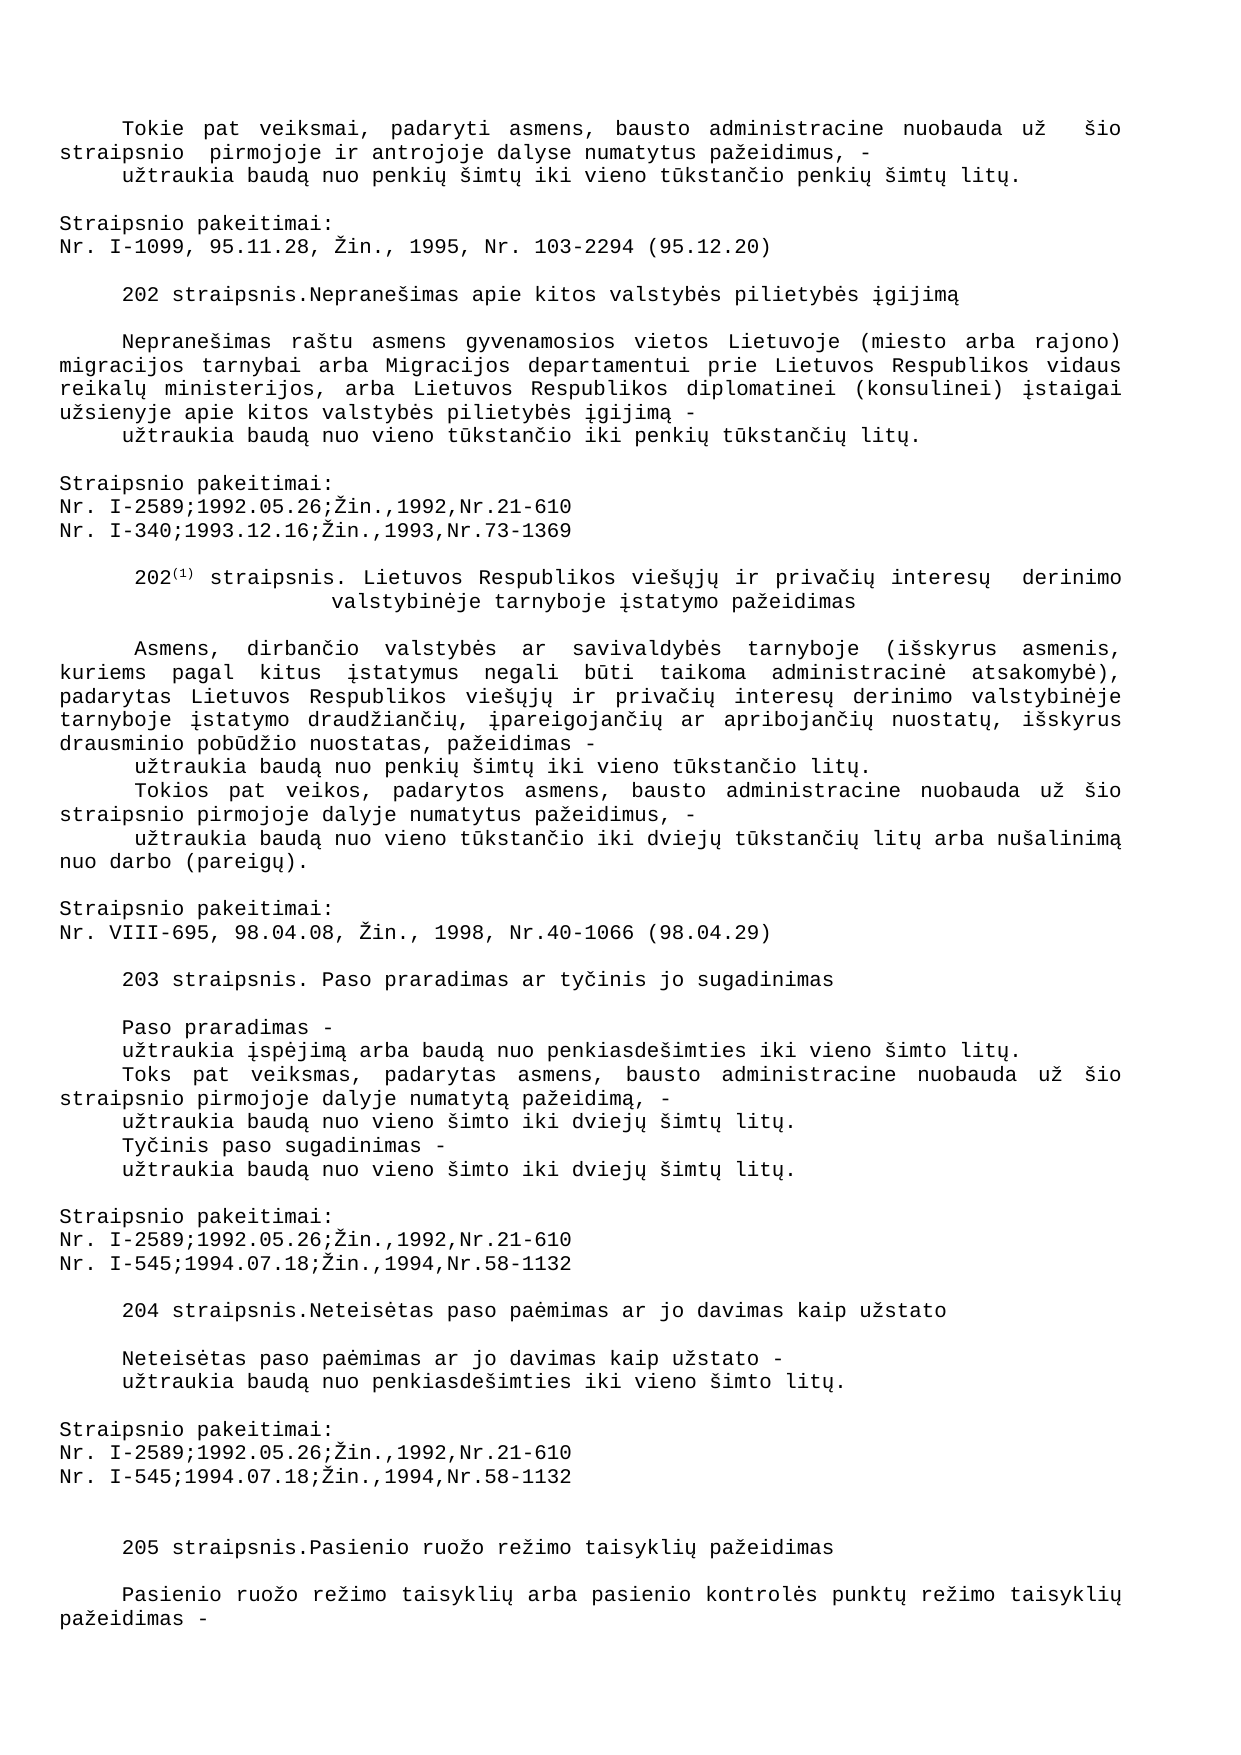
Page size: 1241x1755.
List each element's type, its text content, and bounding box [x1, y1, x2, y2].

text Pasienio ruožo režimo taisyklių arba pasienio kontrolės punktų režimo taisyklių pažeidimas - [59, 1584, 1122, 1631]
text Neteisėtas paso paėmimas ar jo davimas kaip užstato - [59, 1348, 1122, 1371]
text Tokie pat veiksmai, padaryti asmens, bausto administracine nuobauda už šio straipsnio pirmojoje ir antrojoje dalyse numatytus pažeidimus, - [59, 118, 1122, 165]
text užtraukia baudą nuo penkių šimtų iki vieno tūkstančio litų. [59, 757, 1122, 780]
text Nr. I-545;1994.07.18;Žin.,1994,Nr.58-1132 [59, 1253, 1122, 1277]
text Nr. I-2589;1992.05.26;Žin.,1992,Nr.21-610 [59, 1229, 1122, 1253]
text užtraukia baudą nuo vieno šimto iki dviejų šimtų litų. [59, 1111, 1122, 1135]
text Straipsnio pakeitimai: [59, 1419, 1122, 1442]
text Paso praradimas - [59, 1017, 1122, 1040]
text užtraukia baudą nuo penkių šimtų iki vieno tūkstančio penkių šimtų litų. [59, 165, 1122, 189]
text užtraukia baudą nuo vieno tūkstančio iki penkių tūkstančių litų. [59, 426, 1122, 449]
text Nr. I-1099, 95.11.28, Žin., 1995, Nr. 103-2294 (95.12.20) [59, 236, 1122, 260]
text užtraukia baudą nuo penkiasdešimties iki vieno šimto litų. [59, 1371, 1122, 1395]
text Nr. I-2589;1992.05.26;Žin.,1992,Nr.21-610 [59, 1442, 1122, 1466]
text Nr. I-545;1994.07.18;Žin.,1994,Nr.58-1132 [59, 1466, 1122, 1489]
text Nepranešimas raštu asmens gyvenamosios vietos Lietuvoje (miesto arba rajono) migracijos tarnybai arba Migracijos departamentui prie Lietuvos Respublikos vidaus reikalų ministerijos, arba Lietuvos Respublikos diplomatinei (konsulinei) įstaigai užsienyje apie kitos valstybės pilietybės įgijimą - [59, 331, 1122, 426]
text Straipsnio pakeitimai: [59, 473, 1122, 496]
text Toks pat veiksmas, padarytas asmens, bausto administracine nuobauda už šio straipsnio pirmojoje dalyje numatytą pažeidimą, - [59, 1064, 1122, 1111]
text 204 straipsnis.Neteisėtas paso paėmimas ar jo davimas kaip užstato [59, 1300, 1122, 1324]
text Tokios pat veikos, padarytos asmens, bausto administracine nuobauda už šio straipsnio pirmojoje dalyje numatytus pažeidimus, - [59, 780, 1122, 827]
text Nr. VIII-695, 98.04.08, Žin., 1998, Nr.40-1066 (98.04.29) [59, 922, 1122, 946]
text užtraukia baudą nuo vieno tūkstančio iki dviejų tūkstančių litų arba nušalinimą nuo darbo (pareigų). [59, 827, 1122, 875]
text Straipsnio pakeitimai: [59, 898, 1122, 922]
text 203 straipsnis. Paso praradimas ar tyčinis jo sugadinimas [59, 969, 1122, 993]
text užtraukia baudą nuo vieno šimto iki dviejų šimtų litų. [59, 1158, 1122, 1182]
text Nr. I-340;1993.12.16;Žin.,1993,Nr.73-1369 [59, 520, 1122, 544]
text Nr. I-2589;1992.05.26;Žin.,1992,Nr.21-610 [59, 496, 1122, 520]
text Tyčinis paso sugadinimas - [59, 1135, 1122, 1158]
text 202(1) straipsnis. Lietuvos Respublikos viešųjų ir privačių interesų derinimo valstybinėje tarnyboje įstatymo pažeidimas [134, 567, 1122, 615]
text Straipsnio pakeitimai: [59, 1206, 1122, 1229]
text užtraukia įspėjimą arba baudą nuo penkiasdešimties iki vieno šimto litų. [59, 1040, 1122, 1064]
text Asmens, dirbančio valstybės ar savivaldybės tarnyboje (išskyrus asmenis, kuriems pagal kitus įstatymus negali būti taikoma administracinė atsakomybė), padarytas Lietuvos Respublikos viešųjų ir privačių interesų derinimo valstybinėje tarnyboje įstatymo draudžiančių, įpareigojančių ar apribojančių nuostatų, išskyrus drausminio pobūdžio nuostatas, pažeidimas - [59, 638, 1122, 757]
text Straipsnio pakeitimai: [59, 213, 1122, 236]
text 202 straipsnis.Nepranešimas apie kitos valstybės pilietybės įgijimą [59, 284, 1122, 307]
text 205 straipsnis.Pasienio ruožo režimo taisyklių pažeidimas [59, 1537, 1122, 1561]
